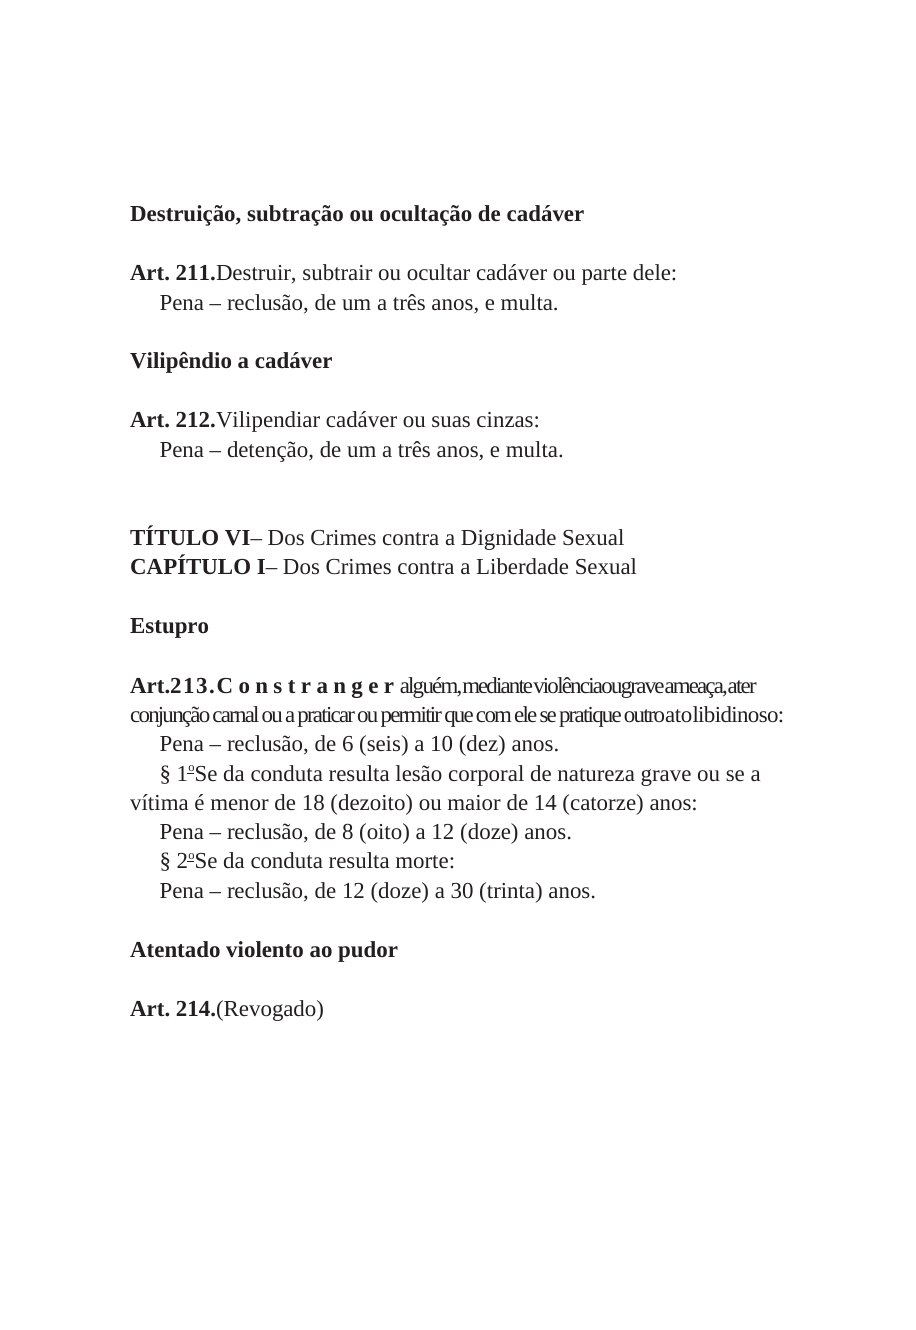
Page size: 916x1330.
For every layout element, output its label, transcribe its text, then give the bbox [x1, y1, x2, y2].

text Art. 212.Vilipendiar cadáver ou suas cinzas: Pena – detenção, de um a três anos, e multa. [130, 407, 588, 462]
text § 1oSe da conduta resulta lesão corporal de natureza grave ou se a vítima é menor de 18 (dezoito) ou maior de 14 (catorze) anos: [130, 759, 809, 815]
subtitle Destruição, subtração ou ocultação de cadáver [130, 200, 809, 227]
subtitle Estupro [130, 613, 809, 639]
text Art.213.Constrangeralguém,medianteviolênciaougraveameaça,ater conjunção carnal ou a praticar ou permitir que com ele se pratique outroatolibidinoso: [130, 672, 798, 727]
text § 2oSe da conduta resulta morte: [159, 847, 809, 874]
subtitle Vilipêndio a cadáver [130, 347, 809, 374]
text CAPÍTULO I– Dos Crimes contra a Liberdade Sexual [130, 553, 809, 580]
text TÍTULO VI– Dos Crimes contra a Dignidade Sexual [130, 524, 809, 550]
text Atentado violento ao pudor Art. 214.(Revogado) [130, 936, 428, 1021]
text Pena – reclusão, de 12 (doze) a 30 (trinta) anos. [159, 877, 809, 903]
text Art. 211.Destruir, subtrair ou ocultar cadáver ou parte dele: Pena – reclusão, de um a três anos, e multa. [130, 259, 719, 315]
text Pena – reclusão, de 6 (seis) a 10 (dez) anos. [159, 730, 809, 756]
text Pena – reclusão, de 8 (oito) a 12 (doze) anos. [159, 818, 809, 844]
